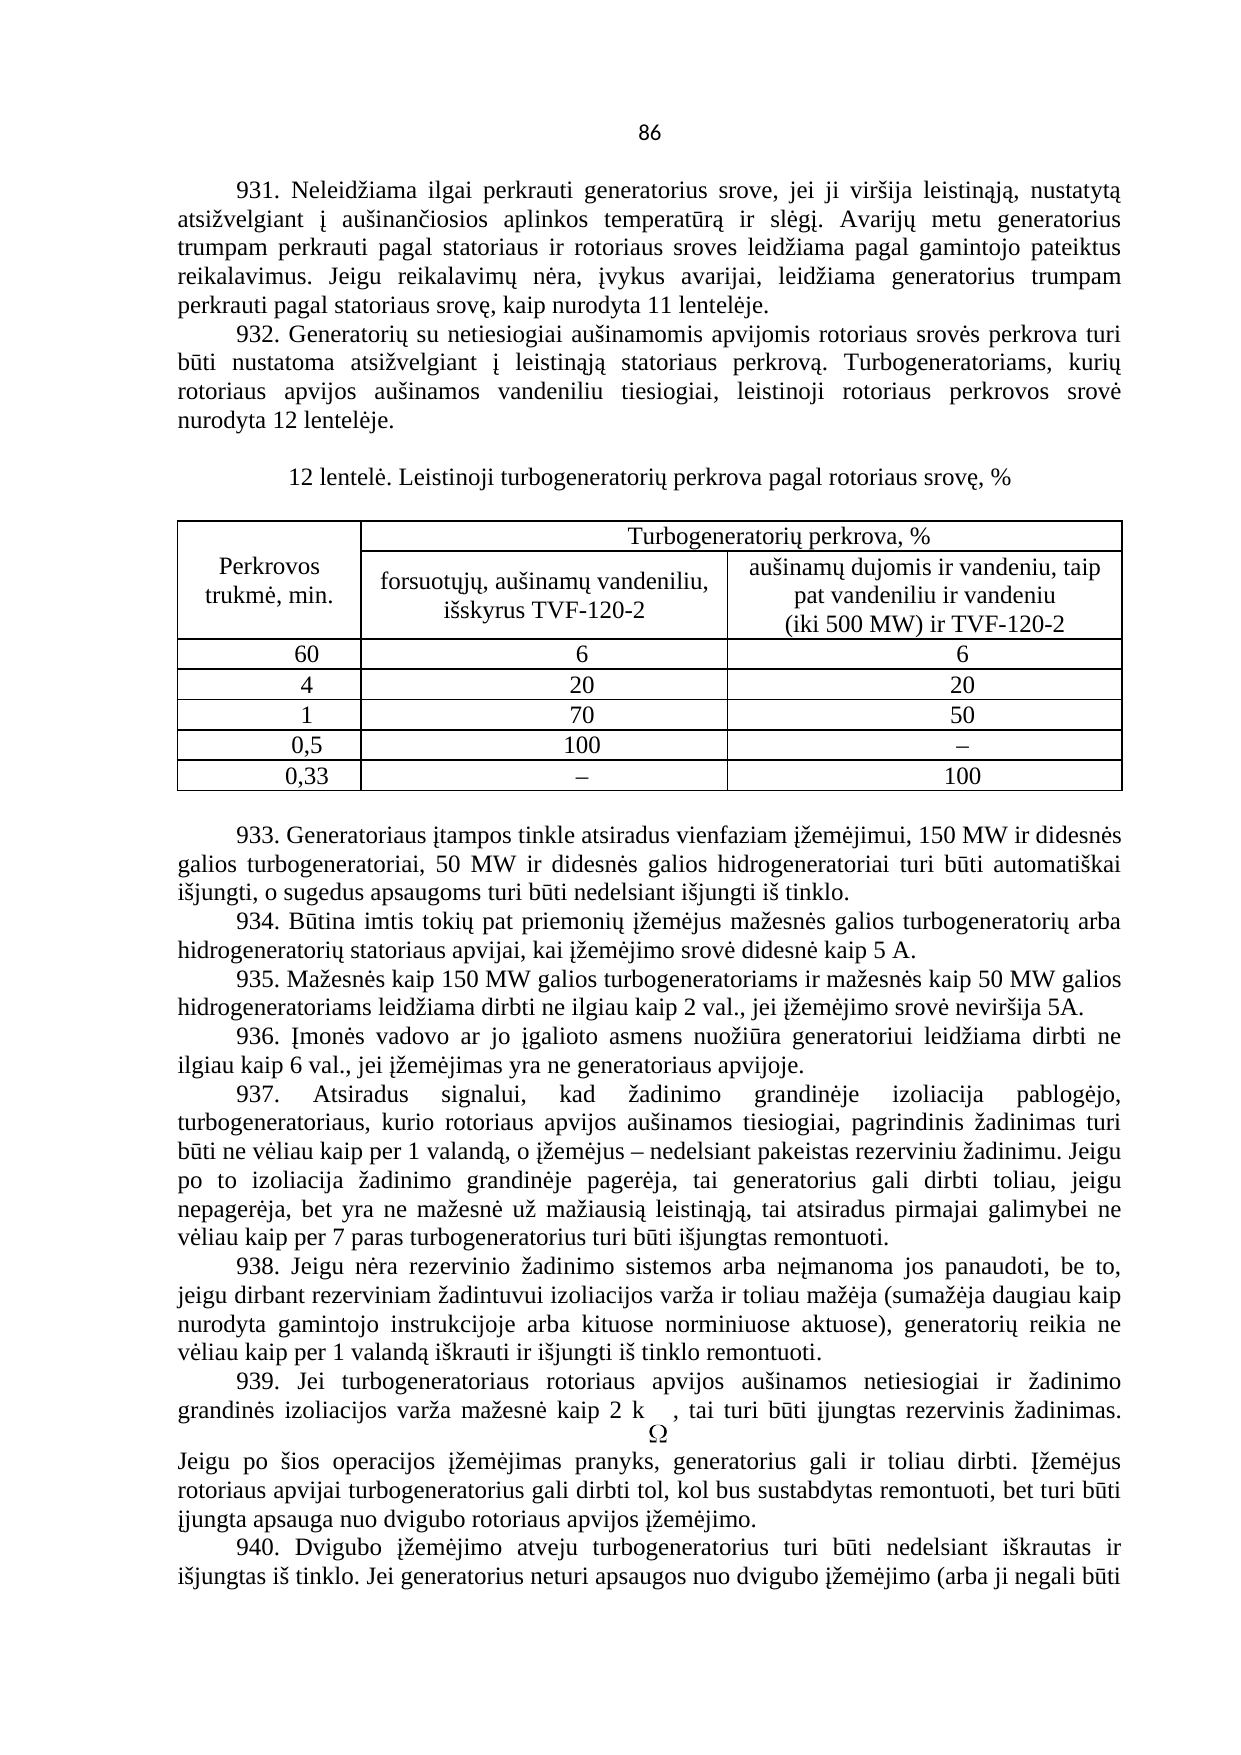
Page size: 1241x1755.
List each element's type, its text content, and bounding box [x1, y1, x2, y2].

table_cell 20 [362, 670, 727, 699]
table_cell 20 [728, 670, 1121, 699]
table_header Perkrovos trukmė, min. [178, 522, 360, 638]
table_cell 70 [362, 700, 727, 729]
table_cell 0,33 [178, 761, 360, 789]
text 939. Jei turbogeneratoriaus rotoriaus apvijos aušinamos netiesiogiai ir žadinimo grandinės izoliacijos varža mažesnė kaip 2 kOMEGA, tai turi būti įjungtas rezervinis žadinimas. Jeigu po šios operacijos įžemėjimas pranyks, generatorius gali ir toliau dirbti. Įžemėjus rotoriaus apvijai turbogeneratorius gali dirbti tol, kol bus sustabdytas remontuoti, bet turi būti įjungta apsauga nuo dvigubo rotoriaus apvijos įžemėjimo. [177, 1366, 1122, 1532]
text 934. Būtina imtis tokių pat priemonių įžemėjus mažesnės galios turbogeneratorių arba hidrogeneratorių statoriaus apvijai, kai įžemėjimo srovė didesnė kaip 5 A. [177, 906, 1122, 964]
table_cell forsuotųjų, aušinamų vandeniliu, išskyrus TVF-120-2 [362, 552, 727, 638]
text 938. Jeigu nėra rezervinio žadinimo sistemos arba neįmanoma jos panaudoti, be to, jeigu dirbant rezerviniam žadintuvui izoliacijos varža ir toliau mažėja (sumažėja daugiau kaip nurodyta gamintojo instrukcijoje arba kituose norminiuose aktuose), generatorių reikia ne vėliau kaip per 1 valandą iškrauti ir išjungti iš tinklo remontuoti. [177, 1251, 1122, 1366]
table_cell 1 [178, 700, 360, 729]
text 936. Įmonės vadovo ar jo įgalioto asmens nuožiūra generatoriui leidžiama dirbti ne ilgiau kaip 6 val., jei įžemėjimas yra ne generatoriaus apvijoje. [177, 1021, 1122, 1079]
text 940. Dvigubo įžemėjimo atveju turbogeneratorius turi būti nedelsiant iškrautas ir išjungtas iš tinklo. Jei generatorius neturi apsaugos nuo dvigubo įžemėjimo (arba ji negali būti [177, 1532, 1122, 1590]
text 932. Generatorių su netiesiogiai aušinamomis apvijomis rotoriaus srovės perkrova turi būti nustatoma atsižvelgiant į leistinąją statoriaus perkrovą. Turbogeneratoriams, kurių rotoriaus apvijos aušinamos vandeniliu tiesiogiai, leistinoji rotoriaus perkrovos srovė nurodyta 12 lentelėje. [177, 319, 1122, 434]
table_cell 50 [728, 700, 1121, 729]
text 12 lentelė. Leistinoji turbogeneratorių perkrova pagal rotoriaus srovę, % [177, 462, 1122, 491]
table_cell 100 [728, 761, 1121, 789]
table_cell 0,5 [178, 731, 360, 759]
table_cell 6 [362, 640, 727, 668]
table_cell – [362, 761, 727, 789]
table_cell aušinamų dujomis ir vandeniu, taip pat vandeniliu ir vandeniu (iki 500 MW) ir TVF-120-2 [728, 552, 1121, 638]
table_header Turbogeneratorių perkrova, % [362, 522, 1121, 550]
table_cell 4 [178, 670, 360, 699]
text 933. Generatoriaus įtampos tinkle atsiradus vienfaziam įžemėjimui, 150 MW ir didesnės galios turbogeneratoriai, 50 MW ir didesnės galios hidrogeneratoriai turi būti automatiškai išjungti, o sugedus apsaugoms turi būti nedelsiant išjungti iš tinklo. [177, 820, 1122, 906]
text 931. Neleidžiama ilgai perkrauti generatorius srove, jei ji viršija leistinąją, nustatytą atsižvelgiant į aušinančiosios aplinkos temperatūrą ir slėgį. Avarijų metu generatorius trumpam perkrauti pagal statoriaus ir rotoriaus sroves leidžiama pagal gamintojo pateiktus reikalavimus. Jeigu reikalavimų nėra, įvykus avarijai, leidžiama generatorius trumpam perkrauti pagal statoriaus srovę, kaip nurodyta 11 lentelėje. [177, 175, 1122, 319]
table_cell 6 [728, 640, 1121, 668]
table_cell 60 [178, 640, 360, 668]
text 935. Mažesnės kaip 150 MW galios turbogeneratoriams ir mažesnės kaip 50 MW galios hidrogeneratoriams leidžiama dirbti ne ilgiau kaip 2 val., jei įžemėjimo srovė neviršija 5A. [177, 964, 1122, 1021]
text 937. Atsiradus signalui, kad žadinimo grandinėje izoliacija pablogėjo, turbogeneratoriaus, kurio rotoriaus apvijos aušinamos tiesiogiai, pagrindinis žadinimas turi būti ne vėliau kaip per 1 valandą, o įžemėjus – nedelsiant pakeistas rezerviniu žadinimu. Jeigu po to izoliacija žadinimo grandinėje pagerėja, tai generatorius gali dirbti toliau, jeigu nepagerėja, bet yra ne mažesnė už mažiausią leistinąją, tai atsiradus pirmajai galimybei ne vėliau kaip per 7 paras turbogeneratorius turi būti išjungtas remontuoti. [177, 1079, 1122, 1251]
table_cell 100 [362, 731, 727, 759]
table_cell – [728, 731, 1121, 759]
